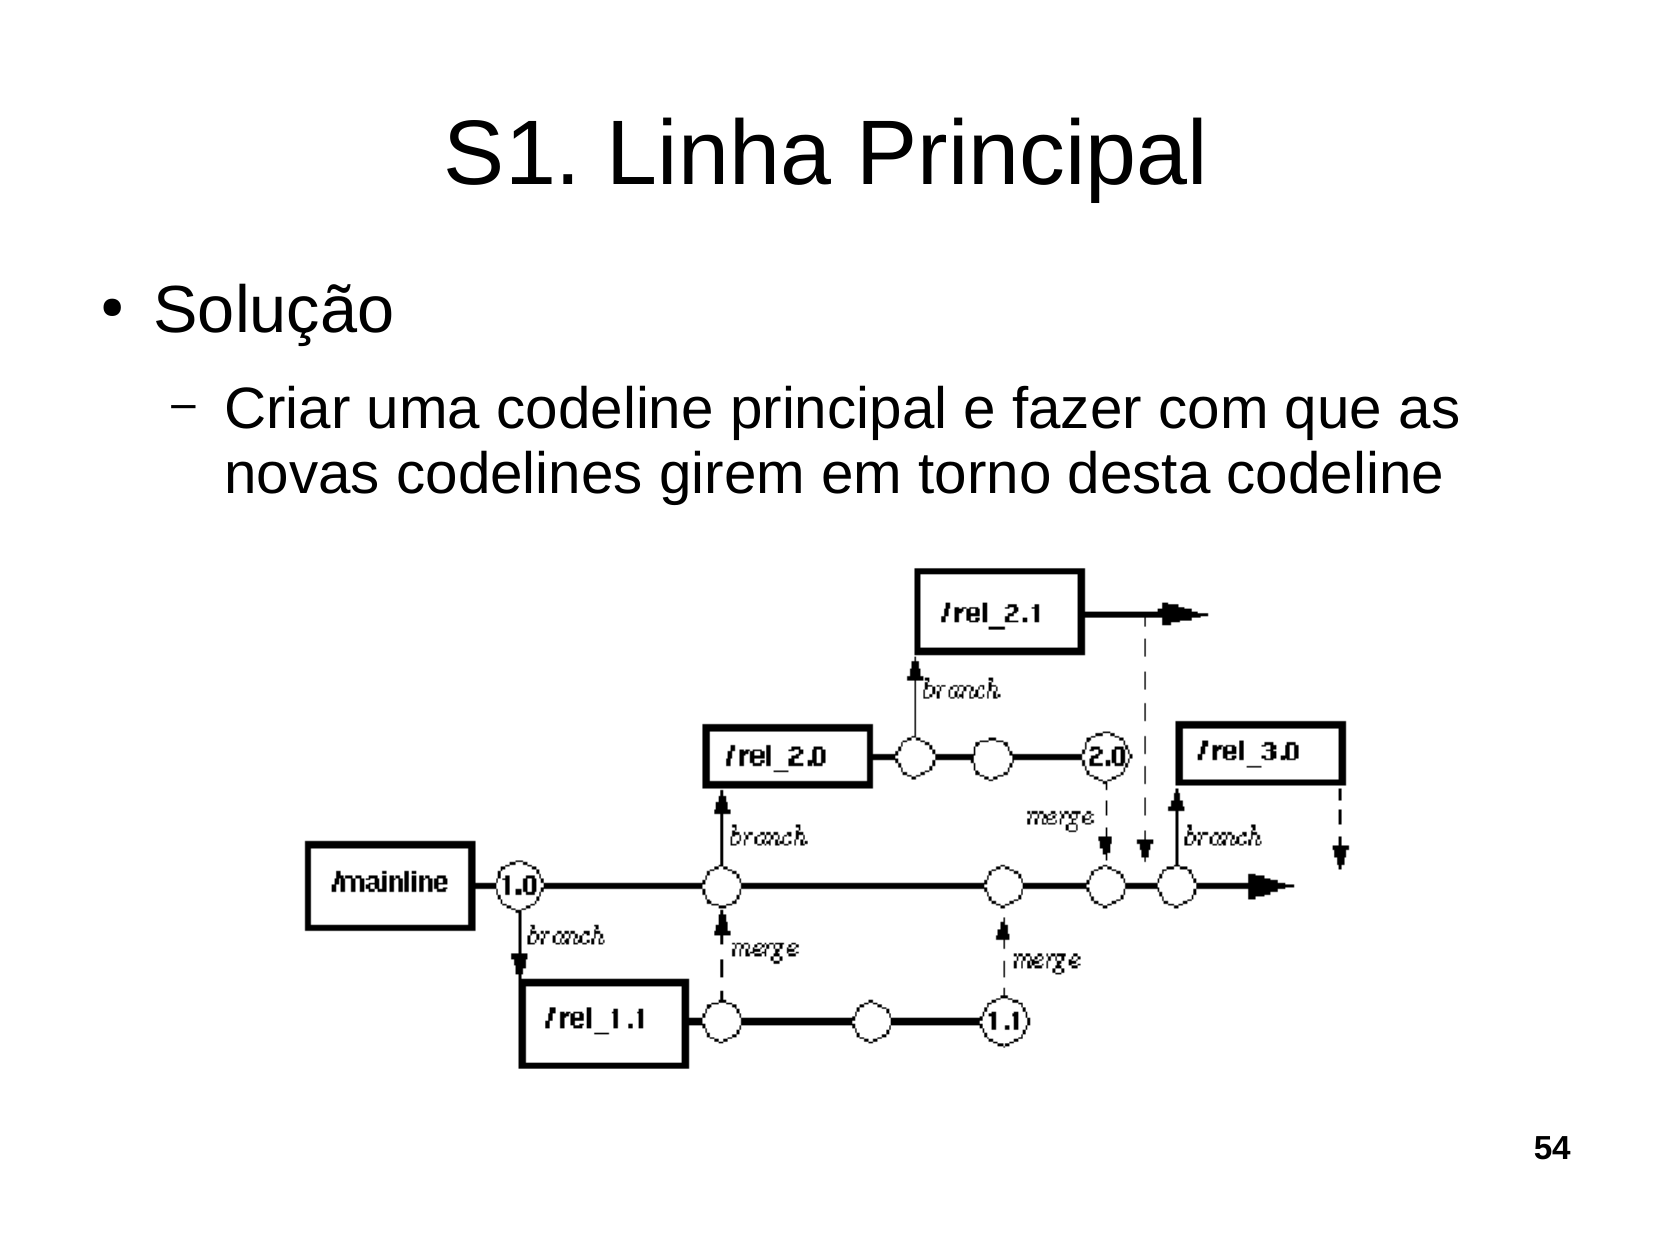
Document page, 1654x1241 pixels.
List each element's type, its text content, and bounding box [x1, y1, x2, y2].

title S1. Linha Principal [82, 49, 1571, 257]
picture [283, 543, 1370, 1081]
list Solução Criar uma codeline principal e fazer com que as novas codelines girem em torno desta codeline [82, 271, 1571, 1123]
